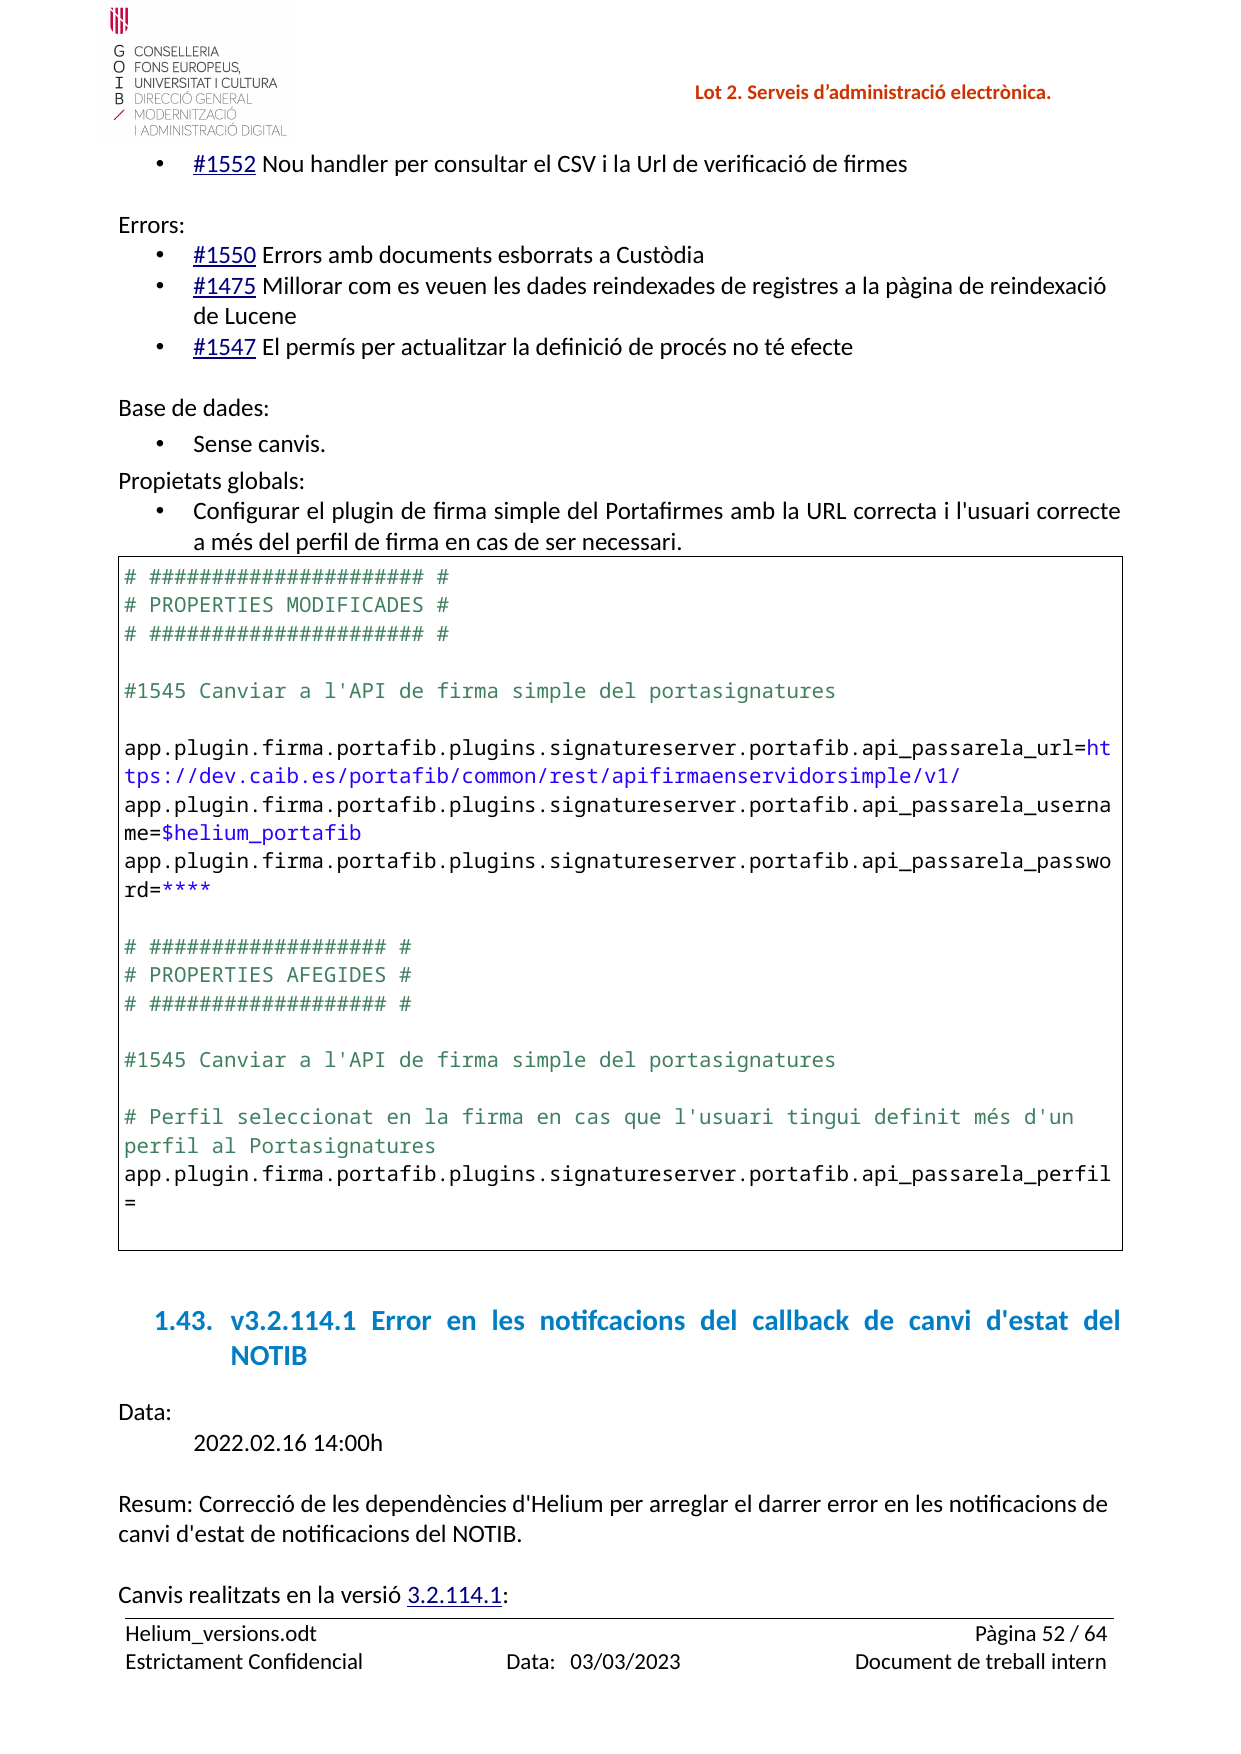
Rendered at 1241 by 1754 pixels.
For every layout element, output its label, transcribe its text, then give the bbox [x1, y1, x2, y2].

text Resum: Correcció de les dependències d'Helium per arreglar el darrer error en les notificacions de canvi d'estat de notificacions del NOTIB. [118, 1488, 1122, 1549]
list Sense canvis. [156, 428, 1122, 459]
text Errors: [118, 209, 1122, 239]
list #1552 Nou handler per consultar el CSV i la Url de verificació de firmes [156, 148, 1122, 178]
text Canvis realitzats en la versió 3.2.114.1: [118, 1580, 1122, 1610]
list #1550 Errors amb documents esborrats a Custòdia [156, 239, 1122, 270]
list Configurar el plugin de firma simple del Portafirmes amb la URL correcta i l'usuari correcte a més del perfil de firma en cas de ser necessari. [156, 495, 1122, 556]
picture [100, 0, 297, 144]
list #1475 Millorar com es veuen les dades reindexades de registres a la pàgina de reindexació de Lucene [156, 270, 1122, 331]
text Propietats globals: [118, 465, 1122, 495]
text Base de dades: [118, 392, 1122, 422]
text Data: [118, 1397, 1122, 1427]
table_header # ###################### # # PROPERTIES MODIFICADES # # ###################### # #1545 Canviar a l'API de firma simple del portasignatures app.plugin.firma.portafib.plugins.signatureserver.portafib.api_passarela_url=https://dev.caib.es/portafib/common/rest/apifirmaenservidorsimple/v1/ app.plugin.firma.portafib.plugins.signatureserver.portafib.api_passarela_username=$helium_portafib app.plugin.firma.portafib.plugins.signatureserver.portafib.api_passarela_password=**** # ################### # # PROPERTIES AFEGIDES # # ################### # #1545 Canviar a l'API de firma simple del portasignatures # Perfil seleccionat en la firma en cas que l'usuari tingui definit més d'un perfil al Portasignatures app.plugin.firma.portafib.plugins.signatureserver.portafib.api_passarela_perfil= [119, 557, 1122, 1250]
text 2022.02.16 14:00h [118, 1427, 1122, 1458]
subtitle v3.2.114.1 Error en les notifcacions del callback de canvi d'estat del NOTIB [153, 1302, 1122, 1373]
list #1547 El permís per actualitzar la definició de procés no té efecte [156, 331, 1122, 361]
